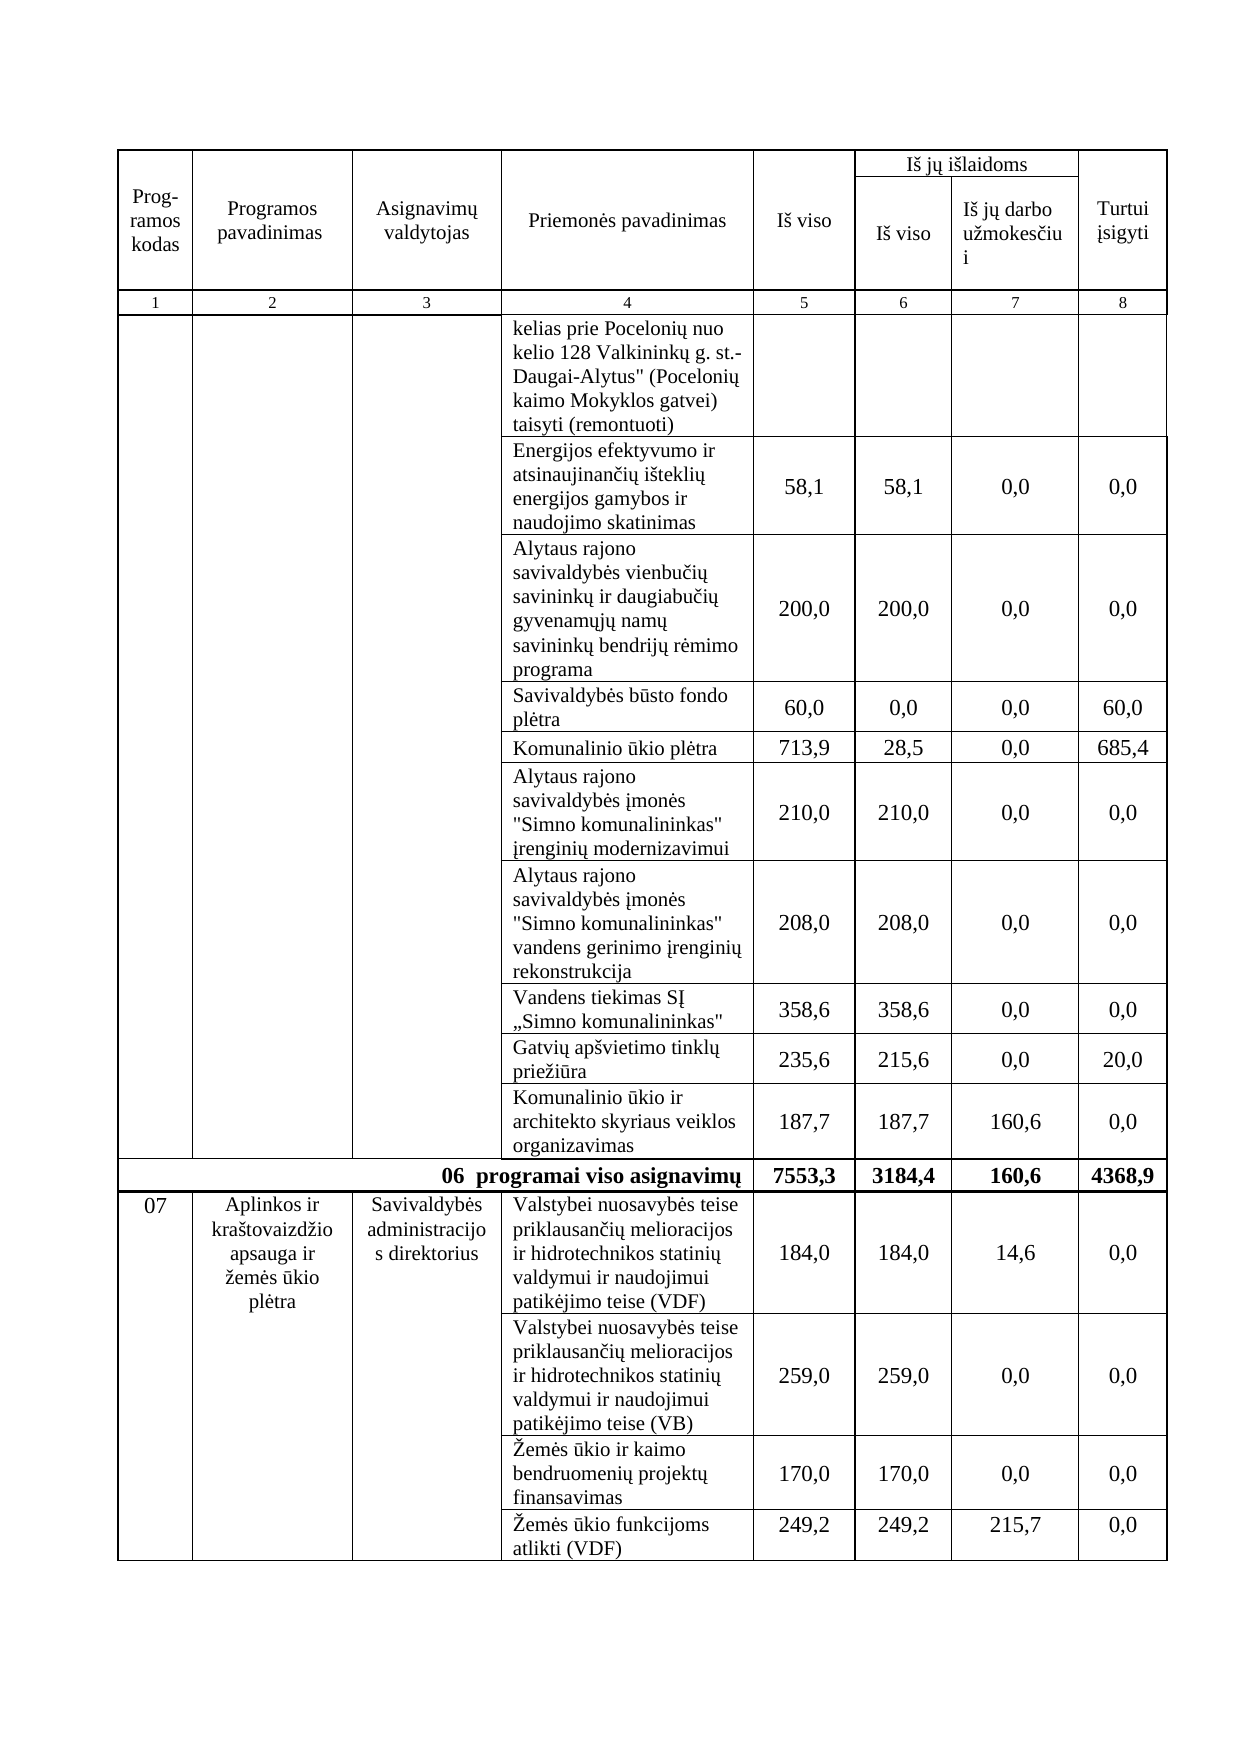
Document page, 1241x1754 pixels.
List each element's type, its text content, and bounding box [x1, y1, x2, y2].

table_cell 1 [119, 291, 192, 313]
table_cell 7 [952, 291, 1078, 313]
table_cell kelias prie Pocelonių nuo kelio 128 Valkininkų g. st.-Daugai-Alytus" (Pocelonių kaimo Mokyklos gatvei) taisyti (remontuoti) [502, 315, 753, 436]
table_cell 215,6 [856, 1034, 951, 1083]
table_cell 160,6 [952, 1160, 1078, 1190]
table_cell 0,0 [1079, 1314, 1166, 1435]
table_cell 210,0 [754, 763, 854, 860]
table_cell 60,0 [1079, 682, 1166, 731]
table_header Asignavimų valdytojas [353, 151, 501, 288]
table_cell [353, 316, 501, 1157]
table_cell 208,0 [754, 861, 854, 983]
table_cell 0,0 [952, 1436, 1078, 1509]
table_cell 259,0 [856, 1314, 951, 1435]
table_header Prog-ramos kodas [119, 151, 192, 288]
table_cell Žemės ūkio ir kaimo bendruomenių projektų finansavimas [502, 1436, 753, 1509]
table_cell 0,0 [1079, 861, 1166, 983]
table_cell 0,0 [952, 861, 1078, 983]
table_cell 0,0 [1079, 1193, 1166, 1313]
table_cell [856, 315, 951, 436]
table_cell 3184,4 [856, 1160, 951, 1190]
table_cell 60,0 [754, 682, 854, 731]
table_cell Aplinkos ir kraštovaizdžio apsauga ir žemės ūkio plėtra [193, 1193, 352, 1559]
table_cell 0,0 [1079, 1084, 1166, 1157]
table_cell 259,0 [754, 1314, 854, 1435]
table_cell Alytaus rajono savivaldybės įmonės "Simno komunalininkas" įrenginių modernizavimui [502, 763, 753, 860]
table_header Iš jų išlaidoms [856, 151, 1078, 176]
table_cell [754, 315, 854, 436]
table_cell Žemės ūkio funkcijoms atlikti (VDF) [502, 1510, 753, 1559]
table_cell 170,0 [754, 1436, 854, 1509]
table_cell Savivaldybės administracijos direktorius [353, 1193, 501, 1559]
table_cell Gatvių apšvietimo tinklų priežiūra [502, 1034, 753, 1083]
table_cell 0,0 [952, 732, 1078, 762]
table_cell Savivaldybės būsto fondo plėtra [502, 682, 753, 731]
table_cell 713,9 [754, 732, 854, 762]
table_cell Vandens tiekimas SĮ „Simno komunalininkas" [502, 984, 753, 1033]
table_cell 200,0 [856, 535, 951, 681]
table_cell 6 [856, 291, 951, 313]
table_cell 0,0 [1079, 535, 1166, 681]
table_cell 170,0 [856, 1436, 951, 1509]
table_cell 4368,9 [1079, 1160, 1166, 1190]
table_cell 184,0 [856, 1193, 951, 1313]
table_cell 0,0 [1079, 437, 1166, 534]
table_cell 0,0 [952, 535, 1078, 681]
table_cell 160,6 [952, 1084, 1078, 1157]
table_cell 210,0 [856, 763, 951, 860]
table_header Turtui įsigyti [1079, 151, 1166, 288]
table_cell 7553,3 [754, 1160, 854, 1190]
table_cell 184,0 [754, 1193, 854, 1313]
table_cell 208,0 [856, 861, 951, 983]
table_cell 5 [754, 291, 854, 313]
table_cell [193, 316, 352, 1157]
table_cell 0,0 [952, 1034, 1078, 1083]
table_cell 14,6 [952, 1193, 1078, 1313]
table_header Iš viso [754, 151, 854, 288]
table_cell Energijos efektyvumo ir atsinaujinančių išteklių energijos gamybos ir naudojimo skatinimas [502, 437, 753, 534]
table_cell 0,0 [1079, 1436, 1166, 1509]
table_cell 0,0 [1079, 763, 1166, 860]
table_cell 4 [502, 291, 753, 313]
table_cell 187,7 [754, 1084, 854, 1157]
table_cell 0,0 [952, 437, 1078, 534]
table_cell 249,2 [754, 1510, 854, 1559]
table_cell [119, 316, 192, 1157]
table_cell 0,0 [856, 682, 951, 731]
table_cell Alytaus rajono savivaldybės vienbučių savininkų ir daugiabučių gyvenamųjų namų savininkų bendrijų rėmimo programa [502, 535, 753, 681]
table_cell Komunalinio ūkio plėtra [502, 732, 753, 762]
table_cell Komunalinio ūkio ir architekto skyriaus veiklos organizavimas [502, 1084, 753, 1157]
table_cell Valstybei nuosavybės teise priklausančių melioracijos ir hidrotechnikos statinių valdymui ir naudojimui patikėjimo teise (VDF) [502, 1193, 753, 1313]
table_cell Iš jų darbo užmokesčiui [952, 177, 1078, 288]
table_cell 58,1 [856, 437, 951, 534]
table_cell 07 [119, 1193, 192, 1559]
table_cell Valstybei nuosavybės teise priklausančių melioracijos ir hidrotechnikos statinių valdymui ir naudojimui patikėjimo teise (VB) [502, 1314, 753, 1435]
table_cell 58,1 [754, 437, 854, 534]
table_cell 0,0 [952, 1314, 1078, 1435]
table_cell 0,0 [952, 763, 1078, 860]
table_cell 0,0 [1079, 1510, 1166, 1559]
table_cell 28,5 [856, 732, 951, 762]
table_cell 0,0 [1079, 984, 1166, 1033]
table_cell 358,6 [754, 984, 854, 1033]
table_cell [952, 315, 1078, 436]
table_cell 187,7 [856, 1084, 951, 1157]
table_cell 8 [1079, 291, 1166, 313]
table_cell 200,0 [754, 535, 854, 681]
table_header Priemonės pavadinimas [502, 151, 753, 288]
table_cell [1079, 315, 1166, 436]
table_cell 0,0 [952, 984, 1078, 1033]
table_cell 3 [353, 291, 501, 313]
table_cell 2 [193, 291, 352, 313]
table_cell 06 programai viso asignavimų [119, 1159, 753, 1190]
table_cell 235,6 [754, 1034, 854, 1083]
table_cell 20,0 [1079, 1034, 1166, 1083]
table_cell 0,0 [952, 682, 1078, 731]
table_cell 249,2 [856, 1510, 951, 1559]
table_header Programos pavadinimas [193, 151, 352, 288]
table_cell 685,4 [1079, 732, 1166, 762]
table_cell Iš viso [856, 177, 951, 288]
table_cell Alytaus rajono savivaldybės įmonės "Simno komunalininkas" vandens gerinimo įrenginių rekonstrukcija [502, 861, 753, 983]
table_cell 215,7 [952, 1510, 1078, 1559]
table_cell 358,6 [856, 984, 951, 1033]
